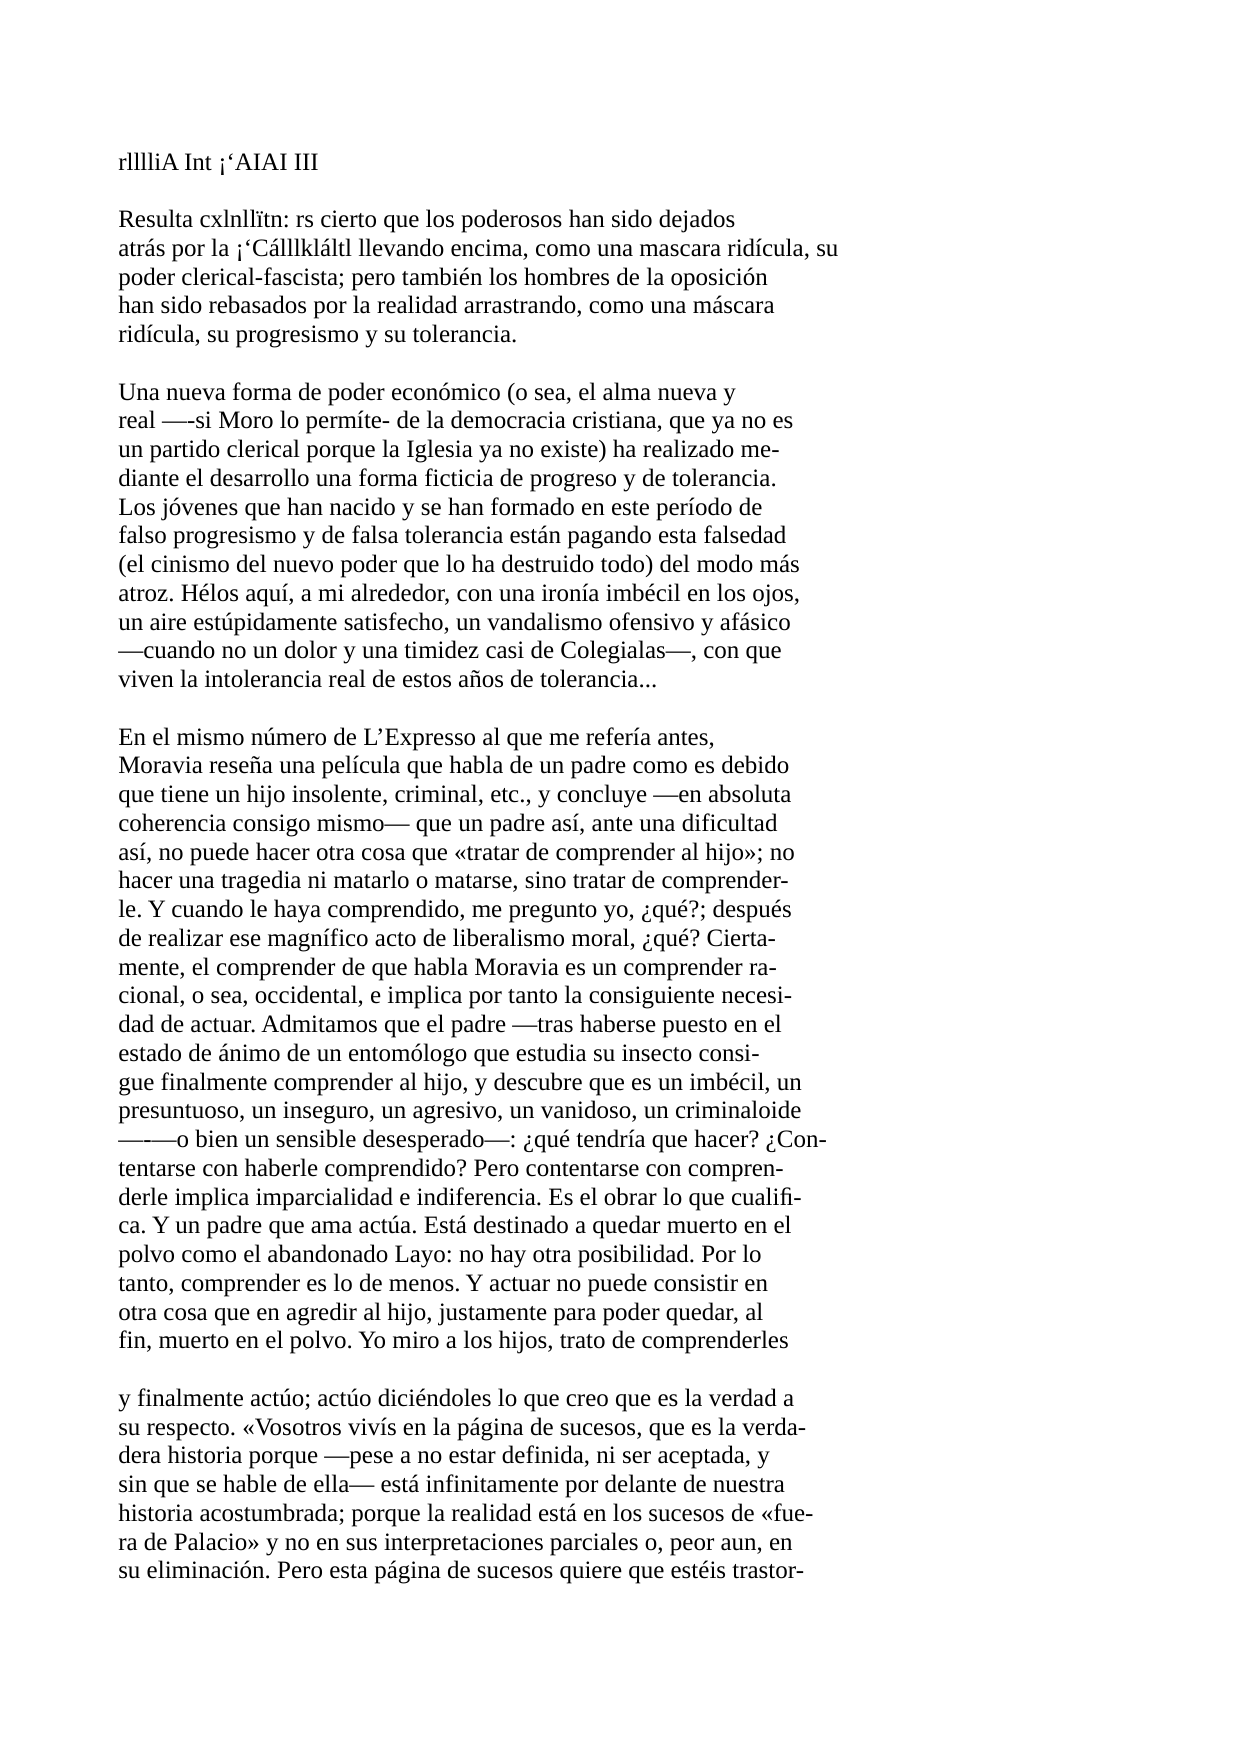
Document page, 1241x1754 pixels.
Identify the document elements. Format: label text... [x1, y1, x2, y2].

text hacer una tragedia ni matarlo o matarse, sino tratar de comprender- [118, 866, 1122, 894]
text han sido rebasados por la realidad arrastrando, como una máscara [118, 291, 1122, 319]
text Una nueva forma de poder económico (o sea, el alma nueva y [118, 377, 1122, 406]
text su respecto. «Vosotros vivís en la página de sucesos, que es la verda- [118, 1412, 1122, 1441]
text ridícula, su progresismo y su tolerancia. [118, 319, 1122, 348]
text un partido clerical porque la Iglesia ya no existe) ha realizado me- [118, 434, 1122, 463]
text sin que se hable de ella— está infinitamente por delante de nuestra [118, 1469, 1122, 1498]
text otra cosa que en agredir al hijo, justamente para poder quedar, al [118, 1297, 1122, 1326]
text En el mismo número de L’Expresso al que me refería antes, [118, 722, 1122, 751]
text tentarse con haberle comprendido? Pero contentarse con compren- [118, 1153, 1122, 1182]
text real —-si Moro lo permíte- de la democracia cristiana, que ya no es [118, 406, 1122, 434]
text (el cinismo del nuevo poder que lo ha destruido todo) del modo más [118, 549, 1122, 578]
text historia acostumbrada; porque la realidad está en los sucesos de «fue- [118, 1498, 1122, 1527]
text fin, muerto en el polvo. Yo miro a los hijos, trato de comprenderles [118, 1326, 1122, 1354]
text coherencia consigo mismo— que un padre así, ante una dificultad [118, 808, 1122, 837]
text atrás por la ¡‘Cálllkláltl llevando encima, como una mascara ridícula, su [118, 233, 1122, 262]
text derle implica imparcialidad e indiferencia. Es el obrar lo que cualiﬁ- [118, 1182, 1122, 1211]
text Resulta cxlnllïtn: rs cierto que los poderosos han sido dejados [118, 204, 1122, 233]
text Moravia reseña una película que habla de un padre como es debido [118, 751, 1122, 779]
text ca. Y un padre que ama actúa. Está destinado a quedar muerto en el [118, 1211, 1122, 1239]
text dera historia porque —pese a no estar definida, ni ser aceptada, y [118, 1441, 1122, 1469]
text polvo como el abandonado Layo: no hay otra posibilidad. Por lo [118, 1239, 1122, 1268]
text que tiene un hijo insolente, criminal, etc., y concluye —en absoluta [118, 779, 1122, 808]
text —-—o bien un sensible desesperado—: ¿qué tendría que hacer? ¿Con- [118, 1124, 1122, 1153]
text atroz. Hélos aquí, a mi alrededor, con una ironía imbécil en los ojos, [118, 578, 1122, 607]
text estado de ánimo de un entomólogo que estudia su insecto consi- [118, 1038, 1122, 1067]
text y finalmente actúo; actúo diciéndoles lo que creo que es la verdad a [118, 1383, 1122, 1412]
text diante el desarrollo una forma ficticia de progreso y de tolerancia. [118, 463, 1122, 492]
text tanto, comprender es lo de menos. Y actuar no puede consistir en [118, 1268, 1122, 1297]
text viven la intolerancia real de estos años de tolerancia... [118, 664, 1122, 693]
text rlllliA Int ¡‘AIAI III [118, 147, 1122, 176]
text poder clerical-fascista; pero también los hombres de la oposición [118, 262, 1122, 291]
text su eliminación. Pero esta página de sucesos quiere que estéis trastor- [118, 1556, 1122, 1584]
text dad de actuar. Admitamos que el padre —tras haberse puesto en el [118, 1009, 1122, 1038]
text Los jóvenes que han nacido y se han formado en este período de [118, 492, 1122, 521]
text le. Y cuando le haya comprendido, me pregunto yo, ¿qué?; después [118, 894, 1122, 923]
text —cuando no un dolor y una timidez casi de Colegialas—, con que [118, 636, 1122, 664]
text cional, o sea, occidental, e implica por tanto la consiguiente necesi- [118, 981, 1122, 1009]
text gue finalmente comprender al hijo, y descubre que es un imbécil, un [118, 1067, 1122, 1096]
text mente, el comprender de que habla Moravia es un comprender ra- [118, 952, 1122, 981]
text ra de Palacio» y no en sus interpretaciones parciales o, peor aun, en [118, 1527, 1122, 1556]
text un aire estúpidamente satisfecho, un vandalismo ofensivo y afásico [118, 607, 1122, 636]
text así, no puede hacer otra cosa que «tratar de comprender al hijo»; no [118, 837, 1122, 866]
text presuntuoso, un inseguro, un agresivo, un vanidoso, un criminaloide [118, 1096, 1122, 1124]
text de realizar ese magnífico acto de liberalismo moral, ¿qué? Cierta- [118, 923, 1122, 952]
text falso progresismo y de falsa tolerancia están pagando esta falsedad [118, 521, 1122, 549]
